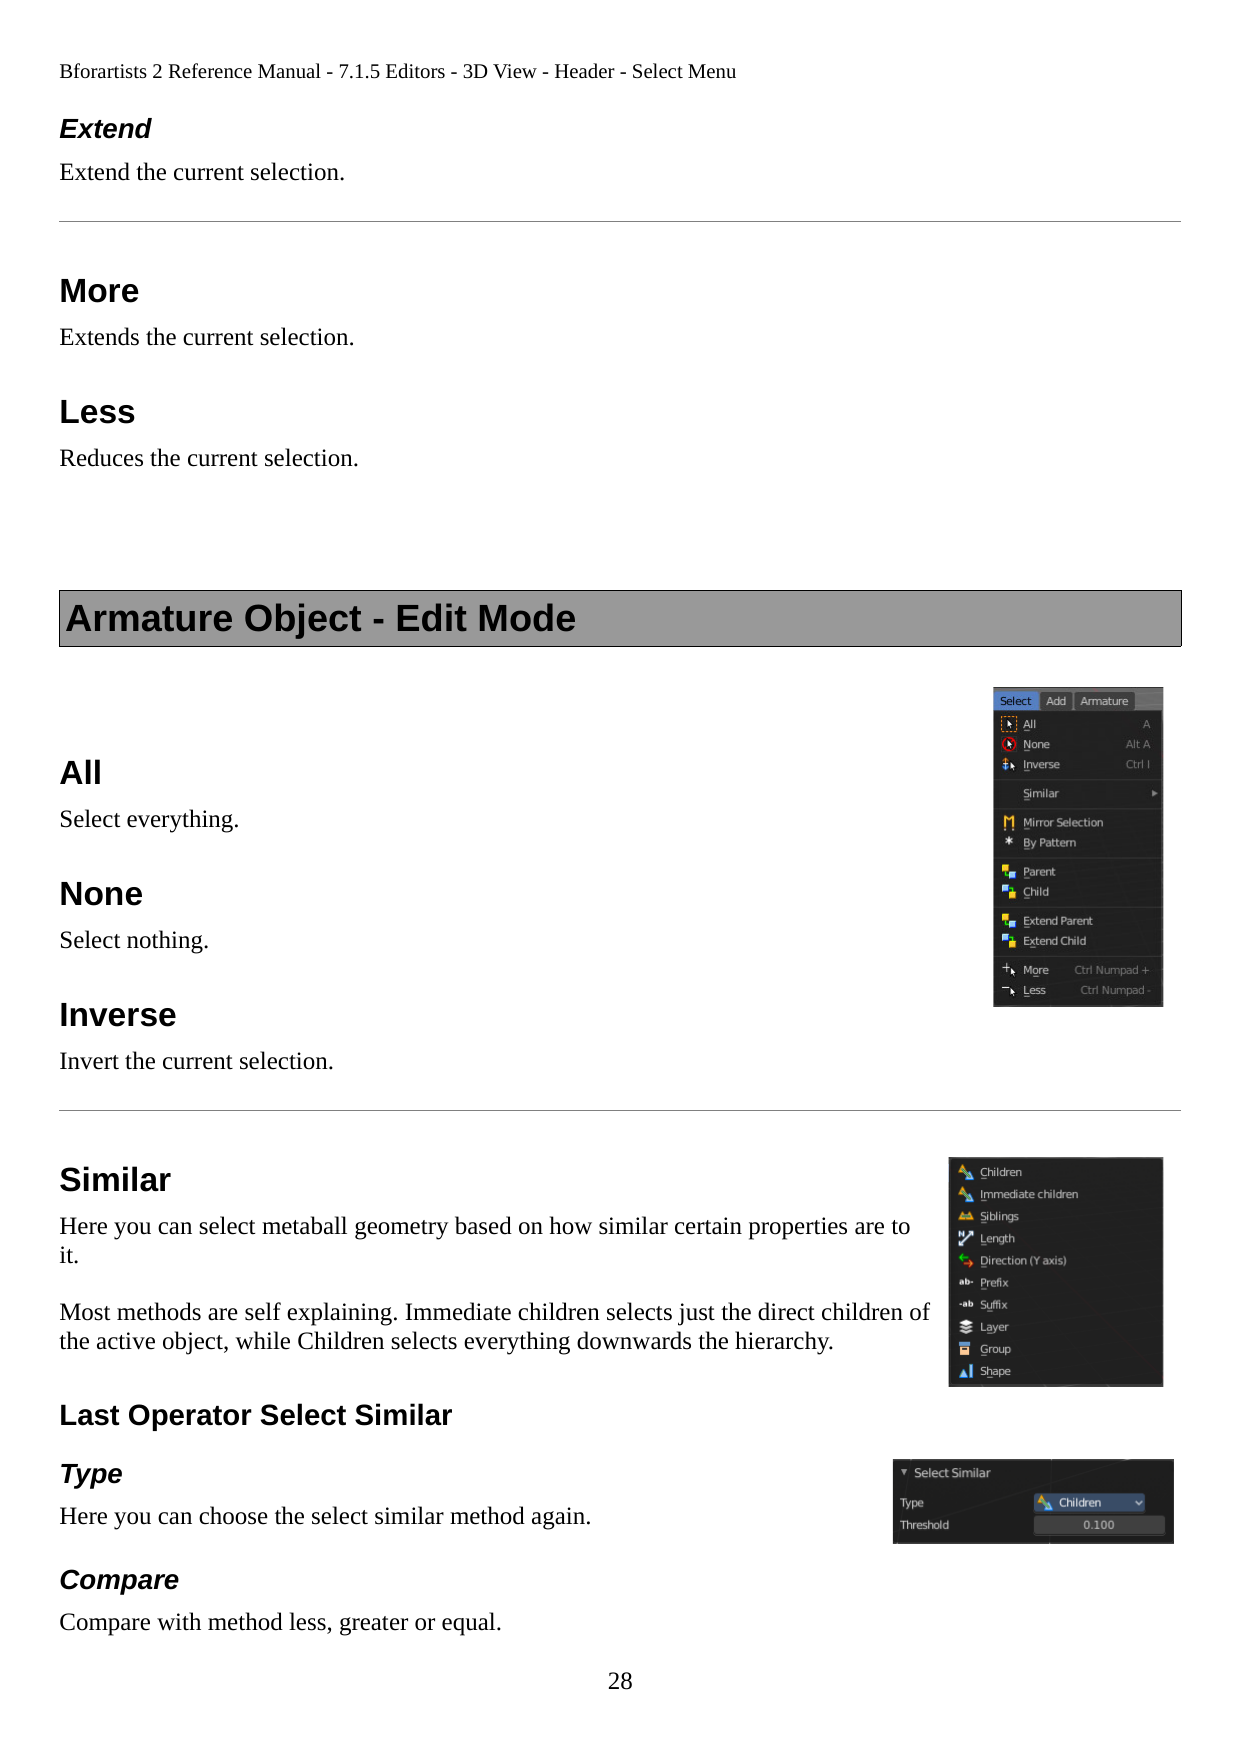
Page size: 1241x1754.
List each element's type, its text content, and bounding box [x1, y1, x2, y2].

text Reduces the current selection. [59, 443, 1181, 472]
text [1164, 925, 1181, 954]
table_header Armature Object - Edit Mode [60, 591, 1181, 646]
subtitle Similar [59, 1160, 948, 1199]
subtitle [1164, 753, 1181, 791]
subtitle None [59, 874, 993, 912]
subtitle More [59, 271, 1181, 310]
subtitle [1164, 1160, 1181, 1199]
text Extends the current selection. [59, 322, 1181, 351]
picture [948, 1157, 1164, 1387]
text Here you can choose the select similar method again. [59, 1501, 892, 1530]
text Invert the current selection. [59, 1046, 1181, 1075]
subtitle Extend [59, 113, 1181, 144]
subtitle [1164, 874, 1181, 912]
text [1164, 804, 1181, 833]
text Extend the current selection. [59, 157, 1181, 186]
picture [892, 1459, 1174, 1544]
subtitle Compare [59, 1563, 1181, 1595]
subtitle Type [59, 1457, 1181, 1489]
subtitle Less [59, 392, 1181, 431]
subtitle All [59, 753, 993, 791]
subtitle Inverse [59, 995, 1181, 1033]
text Select nothing. [59, 925, 993, 954]
subtitle Last Operator Select Similar [59, 1398, 1181, 1432]
text Select everything. [59, 804, 993, 833]
picture [993, 687, 1164, 1007]
text Most methods are self explaining. Immediate children selects just the direct children of the active object, while Children selects everything downwards the hierarchy. [59, 1297, 948, 1355]
text Here you can select metaball geometry based on how similar certain properties are to it. [59, 1211, 948, 1269]
text Compare with method less, greater or equal. [59, 1607, 1181, 1636]
